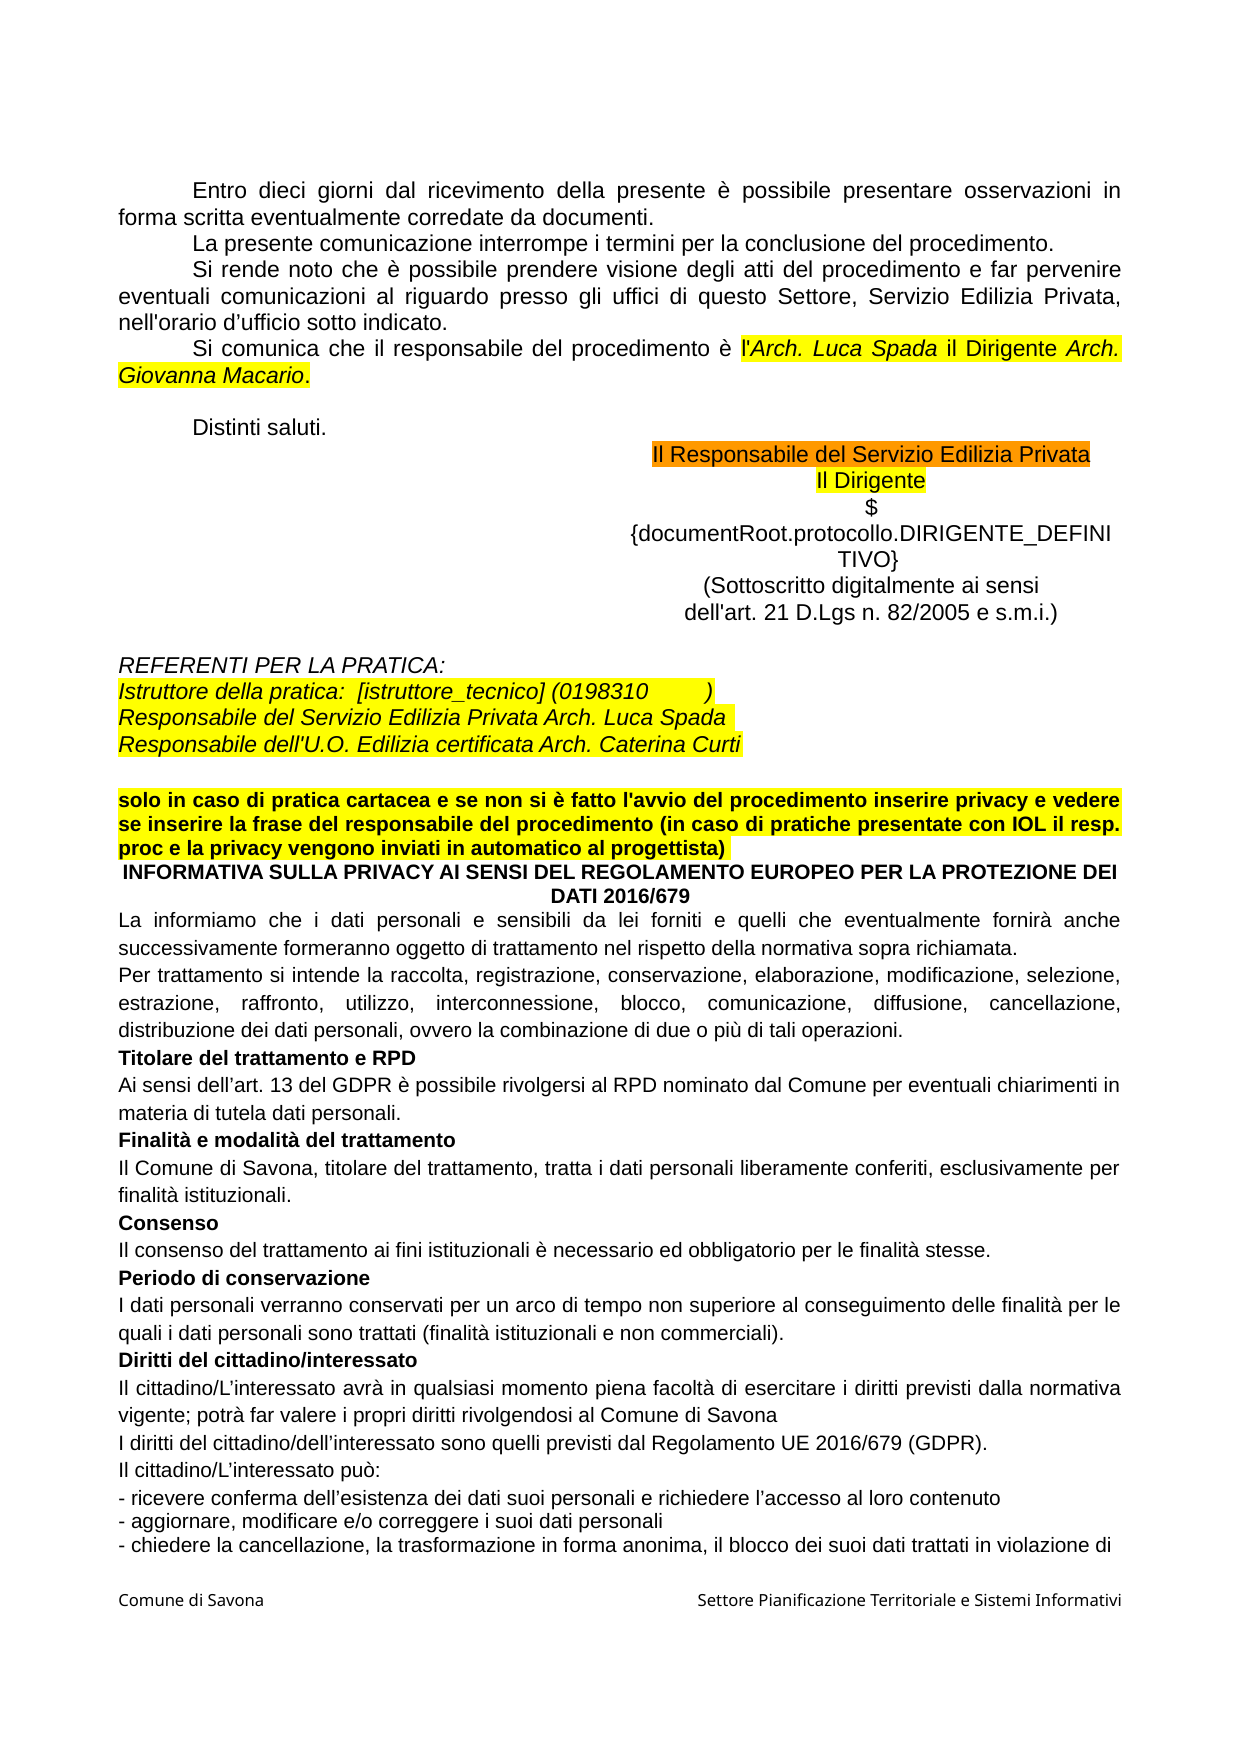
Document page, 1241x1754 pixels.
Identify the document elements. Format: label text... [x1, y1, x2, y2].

text Il cittadino/L’interessato avrà in qualsiasi momento piena facoltà di esercitare i diritti previsti dalla normativa vigente; potrà far valere i propri diritti rivolgendosi al Comune di Savona [118, 1375, 1122, 1427]
text - aggiornare, modificare e/o correggere i suoi dati personali [118, 1509, 1122, 1533]
text Consenso [118, 1210, 1122, 1234]
text REFERENTI PER LA PRATICA: [118, 652, 1122, 678]
text - chiedere la cancellazione, la trasformazione in forma anonima, il blocco dei suoi dati trattati in violazione di [118, 1533, 1122, 1557]
text Si comunica che il responsabile del procedimento è l'Arch. Luca Spada il Dirigente Arch. Giovanna Macario. [118, 335, 1122, 388]
text Entro dieci giorni dal ricevimento della presente è possibile presentare osservazioni in forma scritta eventualmente corredate da documenti. [118, 177, 1122, 230]
text solo in caso di pratica cartacea e se non si è fatto l'avvio del procedimento inserire privacy e vedere se inserire la frase del responsabile del procedimento (in caso di pratiche presentate con IOL il resp. proc e la privacy vengono inviati in automatico al progettista) [118, 788, 1122, 860]
text Periodo di conservazione [118, 1265, 1122, 1289]
text Per trattamento si intende la raccolta, registrazione, conservazione, elaborazione, modificazione, selezione, estrazione, raffronto, utilizzo, interconnessione, blocco, comunicazione, diffusione, cancellazione, distribuzione dei dati personali, ovvero la combinazione di due o più di tali operazioni. [118, 963, 1122, 1042]
text Il consenso del trattamento ai fini istituzionali è necessario ed obbligatorio per le finalità stesse. [118, 1238, 1122, 1262]
text I dati personali verranno conservati per un arco di tempo non superiore al conseguimento delle finalità per le quali i dati personali sono trattati (finalità istituzionali e non commerciali). [118, 1293, 1122, 1344]
text Ai sensi dell’art. 13 del GDPR è possibile rivolgersi al RPD nominato dal Comune per eventuali chiarimenti in materia di tutela dati personali. [118, 1073, 1122, 1124]
text INFORMATIVA SULLA PRIVACY AI SENSI DEL REGOLAMENTO EUROPEO PER LA PROTEZIONE DEI DATI 2016/679 [118, 860, 1122, 908]
text La presente comunicazione interrompe i termini per la conclusione del procedimento. [118, 230, 1122, 256]
text Istruttore della pratica: [istruttore_tecnico] (0198310 ) [118, 678, 1122, 704]
text Responsabile dell'U.O. Edilizia certificata Arch. Caterina Curti [118, 731, 1122, 757]
table_cell [118, 494, 620, 652]
table_header [118, 441, 620, 493]
text Il Comune di Savona, titolare del trattamento, tratta i dati personali liberamente conferiti, esclusivamente per finalità istituzionali. [118, 1155, 1122, 1207]
text Si rende noto che è possibile prendere visione degli atti del procedimento e far pervenire eventuali comunicazioni al riguardo presso gli uffici di questo Settore, Servizio Edilizia Privata, nell'orario d’ufficio sotto indicato. [118, 256, 1122, 335]
text I diritti del cittadino/dell’interessato sono quelli previsti dal Regolamento UE 2016/679 (GDPR). [118, 1430, 1122, 1454]
text Distinti saluti. [118, 414, 1122, 441]
text Diritti del cittadino/interessato [118, 1348, 1122, 1372]
text Responsabile del Servizio Edilizia Privata Arch. Luca Spada [118, 704, 1122, 731]
table_header Il Responsabile del Servizio Edilizia Privata Il Dirigente [620, 441, 1122, 493]
text La informiamo che i dati personali e sensibili da lei forniti e quelli che eventualmente fornirà anche successivamente formeranno oggetto di trattamento nel rispetto della normativa sopra richiamata. [118, 908, 1122, 959]
text Titolare del trattamento e RPD [118, 1045, 1122, 1069]
text Il cittadino/L’interessato può: [118, 1458, 1122, 1482]
table_cell ${documentRoot.protocollo.DIRIGENTE_DEFINITIVO} (Sottoscritto digitalmente ai sensi dell'art. 21 D.Lgs n. 82/2005 e s.m.i.) [620, 494, 1122, 652]
text - ricevere conferma dell’esistenza dei dati suoi personali e richiedere l’accesso al loro contenuto [118, 1485, 1122, 1509]
text Finalità e modalità del trattamento [118, 1128, 1122, 1152]
